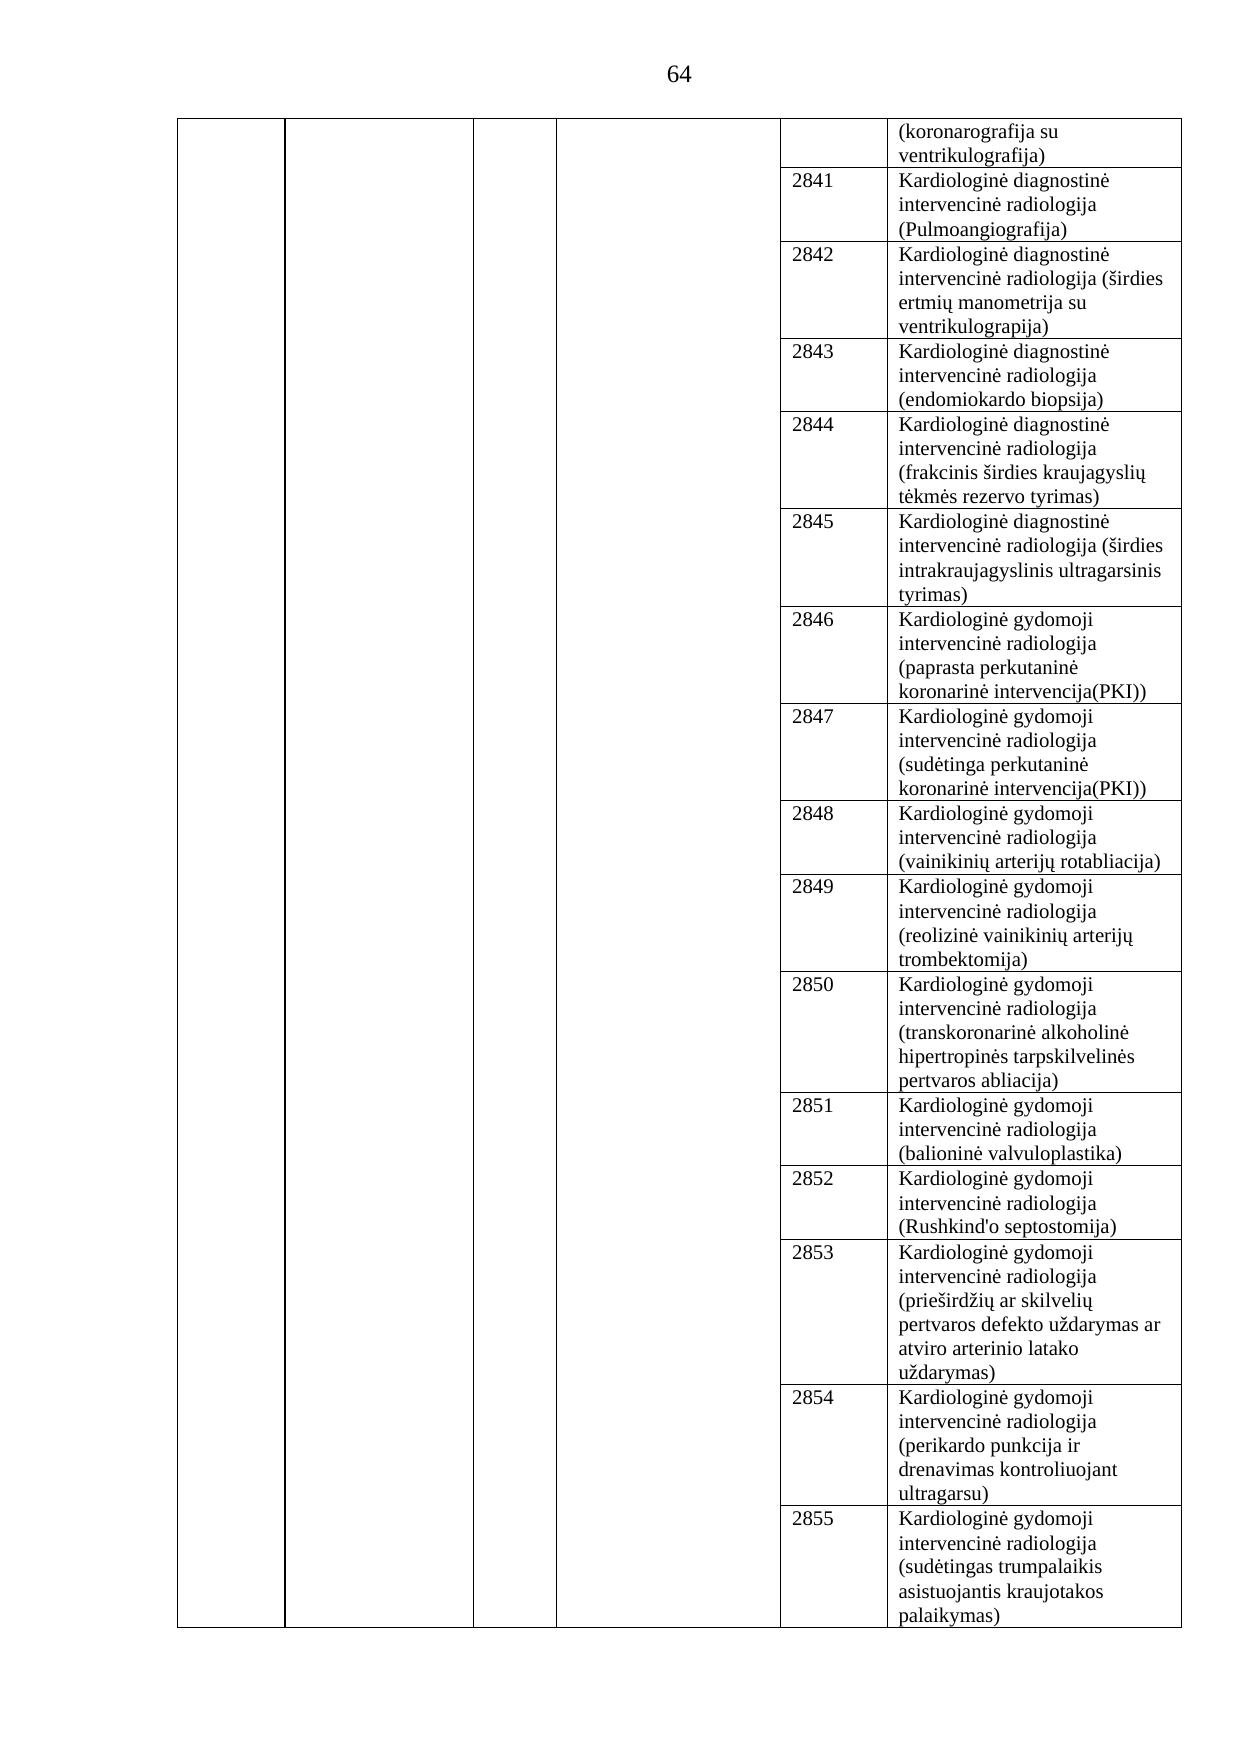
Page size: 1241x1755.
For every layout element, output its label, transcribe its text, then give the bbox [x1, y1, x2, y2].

table_cell Kardiologinė gydomoji intervencinė radiologija (sudėtinga perkutaninė koronarinė intervencija(PKI)) [888, 704, 1181, 800]
table_cell Kardiologinė gydomoji intervencinė radiologija (vainikinių arterijų rotabliacija) [888, 801, 1181, 873]
table_cell 2848 [781, 801, 887, 873]
table_cell 2842 [781, 242, 887, 338]
table_cell 2850 [781, 972, 887, 1092]
table_cell 2855 [781, 1506, 887, 1627]
table_cell [557, 119, 780, 1627]
table_cell Kardiologinė diagnostinė intervencinė radiologija (Pulmoangiografija) [888, 168, 1181, 241]
table_cell 2847 [781, 704, 887, 800]
table_cell (koronarografija su ventrikulografija) [888, 119, 1181, 167]
table_cell 2841 [781, 168, 887, 241]
table_cell Kardiologinė gydomoji intervencinė radiologija (prieširdžių ar skilvelių pertvaros defekto uždarymas ar atviro arterinio latako uždarymas) [888, 1240, 1181, 1384]
table_cell 2854 [781, 1385, 887, 1505]
table_cell Kardiologinė gydomoji intervencinė radiologija (balioninė valvuloplastika) [888, 1093, 1181, 1165]
table_cell Kardiologinė diagnostinė intervencinė radiologija (širdies ertmių manometrija su ventrikulograpija) [888, 242, 1181, 338]
table_cell 2849 [781, 875, 887, 971]
table_cell 2851 [781, 1093, 887, 1165]
table_cell 2852 [781, 1166, 887, 1238]
table_cell 2845 [781, 509, 887, 606]
table_cell [474, 119, 556, 1627]
table_cell Kardiologinė gydomoji intervencinė radiologija (Rushkind'o septostomija) [888, 1166, 1181, 1238]
table_cell [178, 119, 284, 1627]
table_cell Kardiologinė gydomoji intervencinė radiologija (paprasta perkutaninė koronarinė intervencija(PKI)) [888, 607, 1181, 703]
table_cell [781, 119, 887, 167]
table_cell Kardiologinė gydomoji intervencinė radiologija (sudėtingas trumpalaikis asistuojantis kraujotakos palaikymas) [888, 1506, 1181, 1627]
table_cell Kardiologinė gydomoji intervencinė radiologija (transkoronarinė alkoholinė hipertropinės tarpskilvelinės pertvaros abliacija) [888, 972, 1181, 1092]
table_cell Kardiologinė diagnostinė intervencinė radiologija (širdies intrakraujagyslinis ultragarsinis tyrimas) [888, 509, 1181, 606]
table_cell 2843 [781, 339, 887, 411]
table_cell Kardiologinė gydomoji intervencinė radiologija (perikardo punkcija ir drenavimas kontroliuojant ultragarsu) [888, 1385, 1181, 1505]
table_cell 2844 [781, 412, 887, 508]
table_cell [286, 119, 473, 1627]
table_cell Kardiologinė gydomoji intervencinė radiologija (reolizinė vainikinių arterijų trombektomija) [888, 875, 1181, 971]
table_cell Kardiologinė diagnostinė intervencinė radiologija (frakcinis širdies kraujagyslių tėkmės rezervo tyrimas) [888, 412, 1181, 508]
table_cell 2853 [781, 1240, 887, 1384]
table_cell Kardiologinė diagnostinė intervencinė radiologija (endomiokardo biopsija) [888, 339, 1181, 411]
table_cell 2846 [781, 607, 887, 703]
